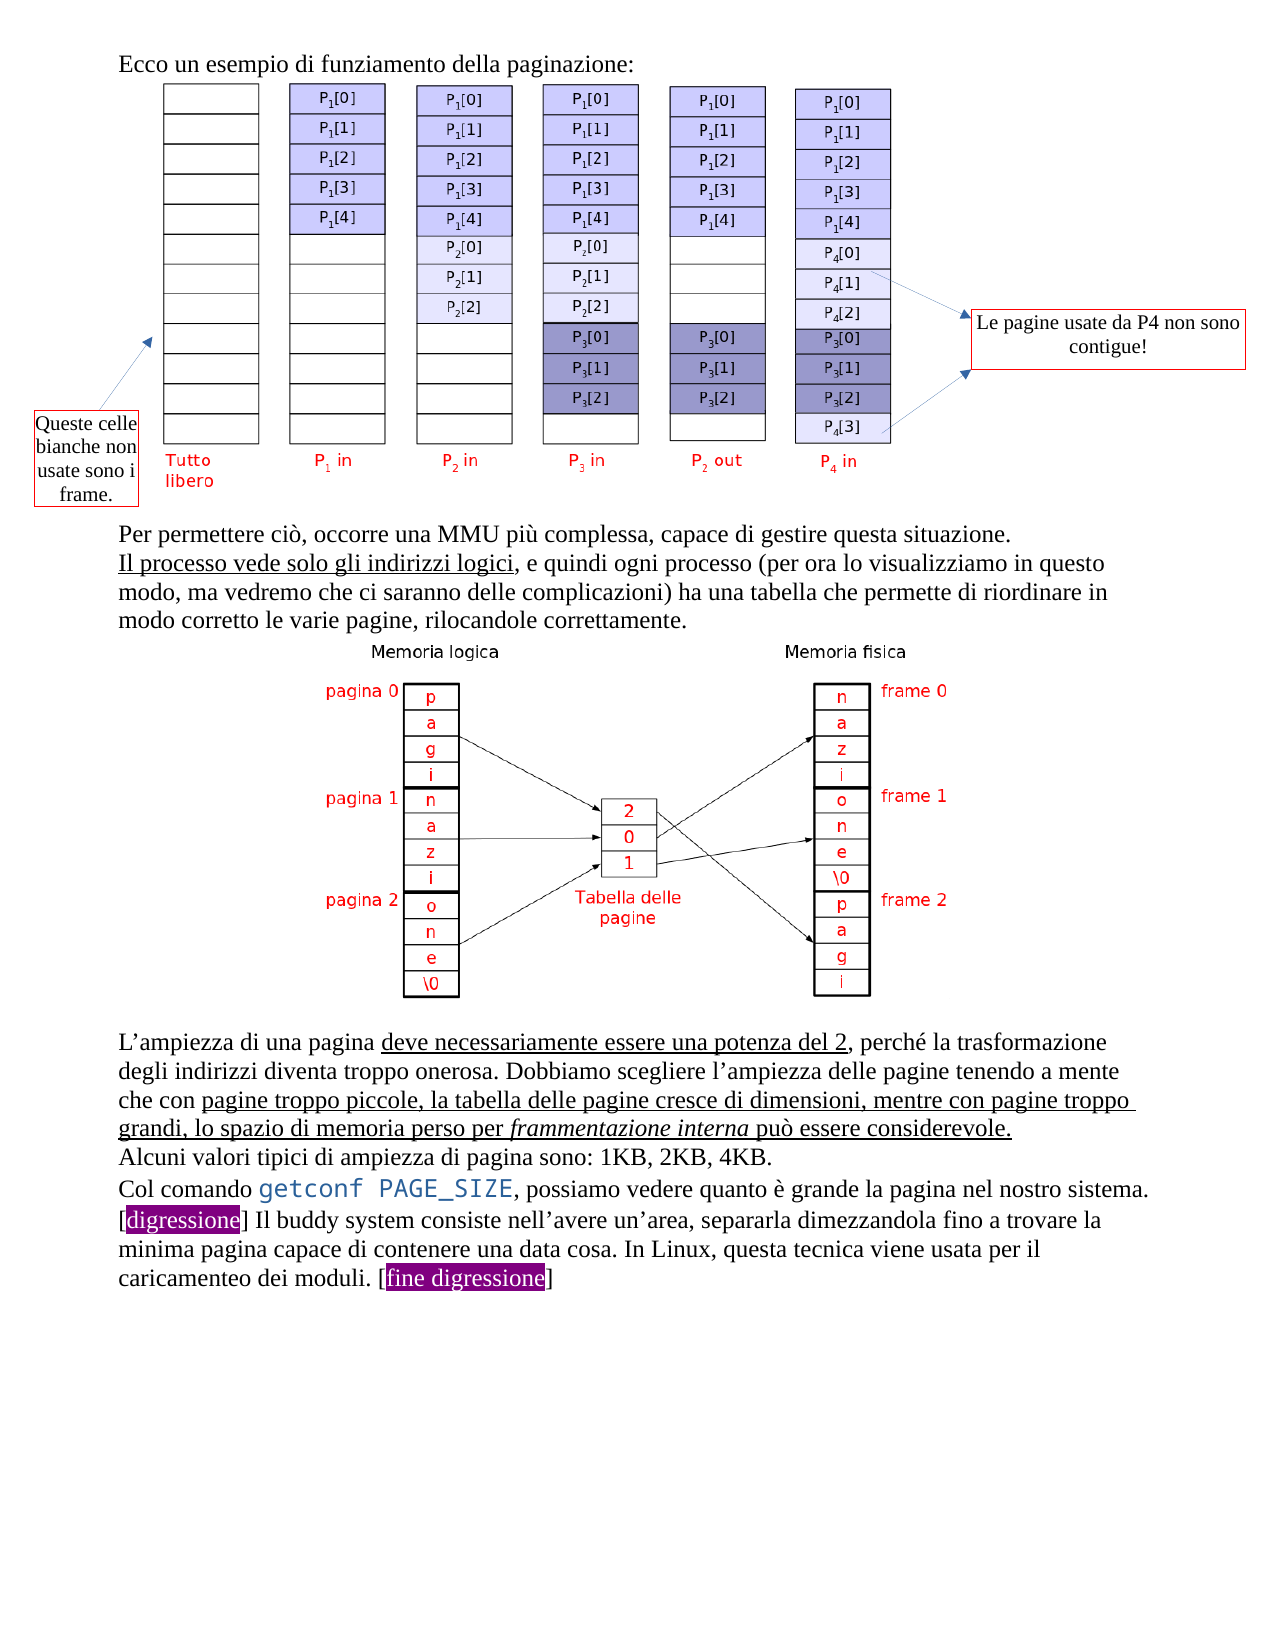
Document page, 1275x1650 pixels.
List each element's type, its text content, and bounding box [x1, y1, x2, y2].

text [digressione] Il buddy system consiste nell’avere un’area, separarla dimezzandola fino a trovare la minima pagina capace di contenere una data cosa. In Linux, questa tecnica viene usata per il caricamenteo dei moduli. [fine digressione] [118, 1205, 1157, 1291]
text Ecco un esempio di funziamento della paginazione: [118, 49, 1157, 78]
picture [325, 643, 950, 999]
text Per permettere ciò, occorre una MMU più complessa, capace di gestire questa situazione. [118, 519, 1157, 548]
picture [152, 82, 907, 491]
text Alcuni valori tipici di ampiezza di pagina sono: 1KB, 2KB, 4KB. [118, 1142, 1157, 1171]
text L’ampiezza di una pagina deve necessariamente essere una potenza del 2, perché la trasformazione degli indirizzi diventa troppo onerosa. Dobbiamo scegliere l’ampiezza delle pagine tenendo a mente che con pagine troppo piccole, la tabella delle pagine cresce di dimensioni, mentre con pagine troppo grandi, lo spazio di memoria perso per frammentazione interna può essere considerevole. [118, 1027, 1157, 1142]
text Col comando getconf PAGE_SIZE, possiamo vedere quanto è grande la pagina nel nostro sistema. [118, 1171, 1157, 1205]
text Il processo vede solo gli indirizzi logici, e quindi ogni processo (per ora lo visualizziamo in questo modo, ma vedremo che ci saranno delle complicazioni) ha una tabella che permette di riordinare in modo corretto le varie pagine, rilocandole correttamente. [118, 548, 1157, 634]
